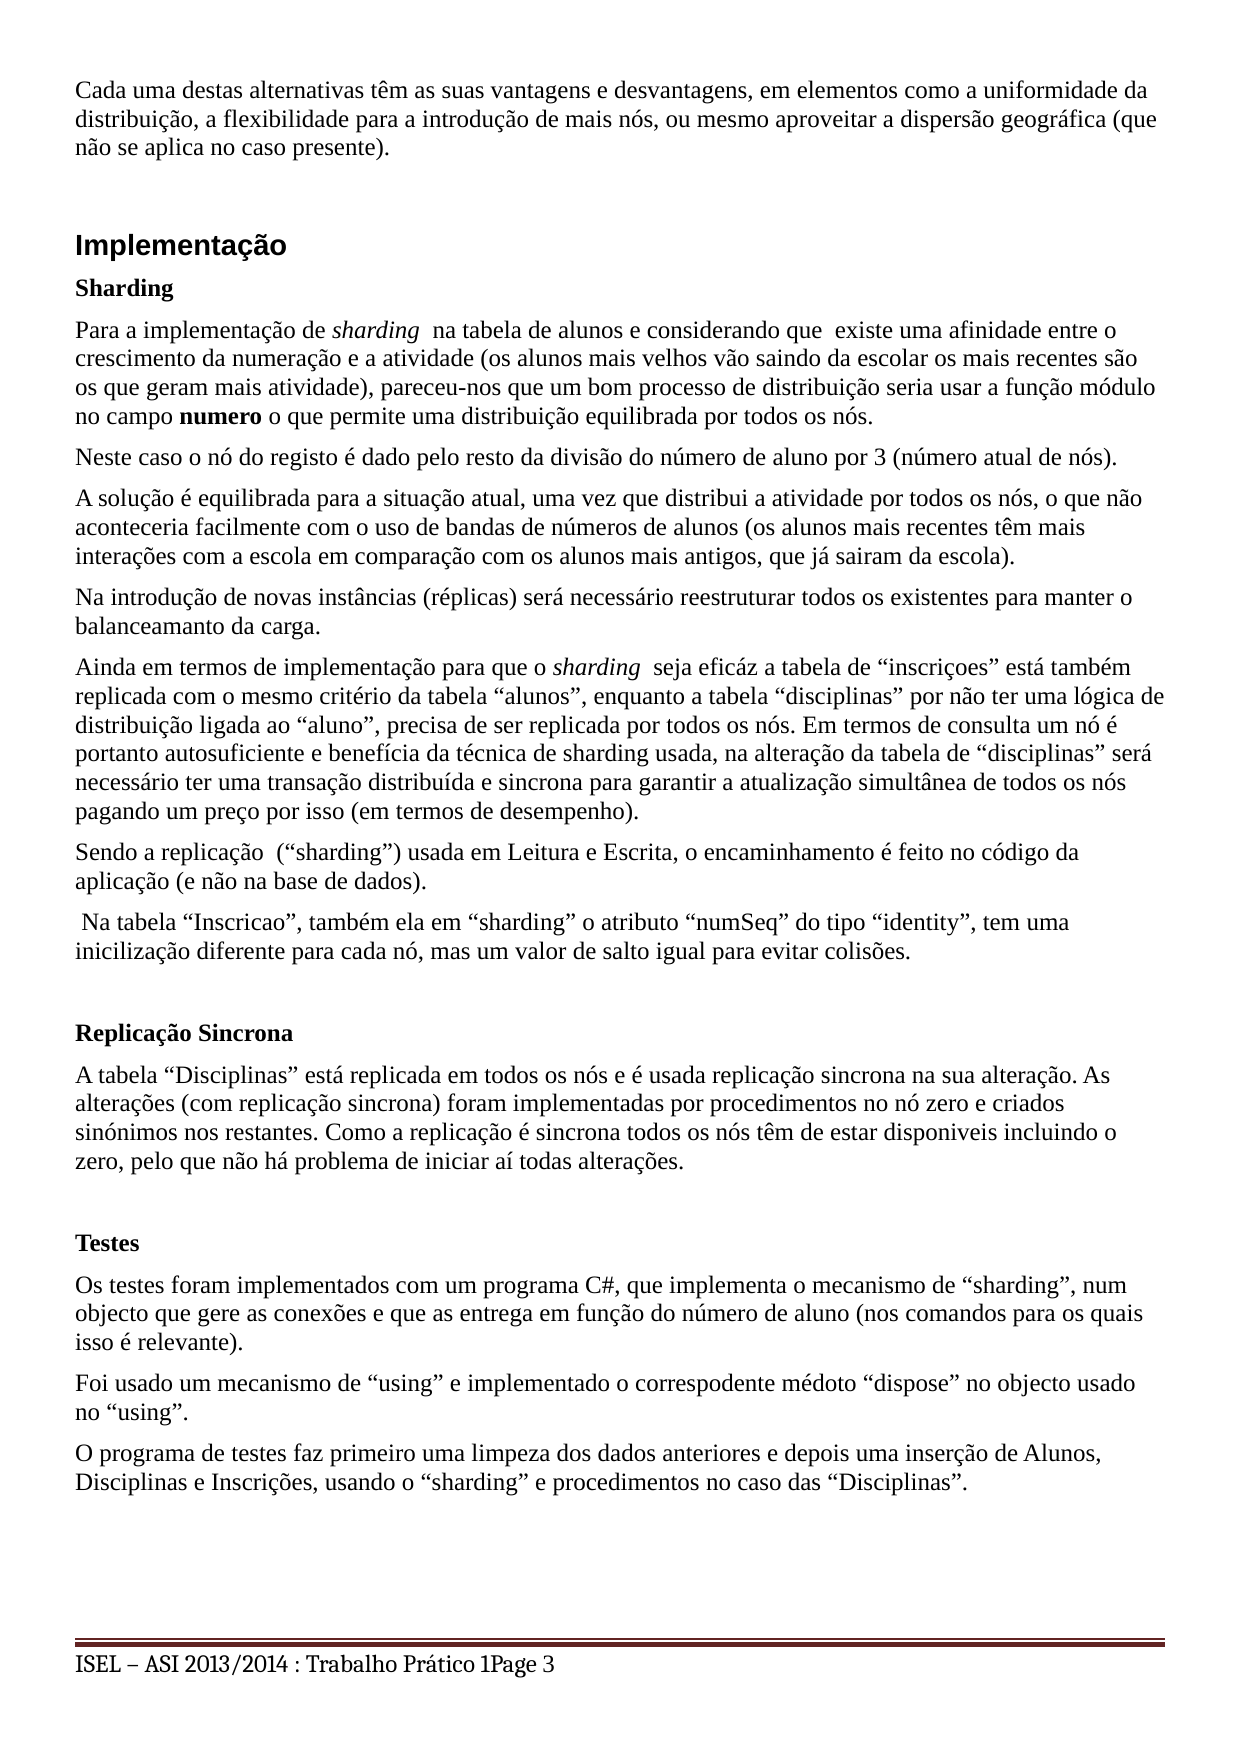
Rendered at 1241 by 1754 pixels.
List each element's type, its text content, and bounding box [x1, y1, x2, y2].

text Neste caso o nó do registo é dado pelo resto da divisão do número de aluno por 3 (número atual de nós). [75, 442, 1165, 471]
text A tabela “Disciplinas” está replicada em todos os nós e é usada replicação sincrona na sua alteração. As alterações (com replicação sincrona) foram implementadas por procedimentos no nó zero e criados sinónimos nos restantes. Como a replicação é sincrona todos os nós têm de estar disponiveis incluindo o zero, pelo que não há problema de iniciar aí todas alterações. [75, 1060, 1165, 1175]
text Ainda em termos de implementação para que o sharding seja eficáz a tabela de “inscriçoes” está também replicada com o mesmo critério da tabela “alunos”, enquanto a tabela “disciplinas” por não ter uma lógica de distribuição ligada ao “aluno”, precisa de ser replicada por todos os nós. Em termos de consulta um nó é portanto autosuficiente e benefícia da técnica de sharding usada, na alteração da tabela de “disciplinas” será necessário ter uma transação distribuída e sincrona para garantir a atualização simultânea de todos os nós pagando um preço por isso (em termos de desempenho). [75, 652, 1165, 825]
text Para a implementação de sharding na tabela de alunos e considerando que existe uma afinidade entre o crescimento da numeração e a atividade (os alunos mais velhos vão saindo da escolar os mais recentes são os que geram mais atividade), pareceu-nos que um bom processo de distribuição seria usar a função módulo no campo numero o que permite uma distribuição equilibrada por todos os nós. [75, 315, 1165, 430]
text Foi usado um mecanismo de “using” e implementado o correspodente médoto “dispose” no objecto usado no “using”. [75, 1368, 1165, 1426]
text Sendo a replicação (“sharding”) usada em Leitura e Escrita, o encaminhamento é feito no código da aplicação (e não na base de dados). [75, 837, 1165, 895]
text Sharding [75, 273, 1165, 302]
text A solução é equilibrada para a situação atual, uma vez que distribui a atividade por todos os nós, o que não aconteceria facilmente com o uso de bandas de números de alunos (os alunos mais recentes têm mais interações com a escola em comparação com os alunos mais antigos, que já sairam da escola). [75, 483, 1165, 570]
text Os testes foram implementados com um programa C#, que implementa o mecanismo de “sharding”, num objecto que gere as conexões e que as entrega em função do número de aluno (nos comandos para os quais isso é relevante). [75, 1270, 1165, 1356]
text Na introdução de novas instâncias (réplicas) será necessário reestruturar todos os existentes para manter o balanceamanto da carga. [75, 582, 1165, 640]
text Na tabela “Inscricao”, também ela em “sharding” o atributo “numSeq” do tipo “identity”, tem uma inicilização diferente para cada nó, mas um valor de salto igual para evitar colisões. [75, 907, 1165, 965]
text Testes [75, 1228, 1165, 1257]
subtitle Implementação [75, 227, 1165, 261]
text Replicação Sincrona [75, 1018, 1165, 1047]
text O programa de testes faz primeiro uma limpeza dos dados anteriores e depois uma inserção de Alunos, Disciplinas e Inscrições, usando o “sharding” e procedimentos no caso das “Disciplinas”. [75, 1438, 1165, 1496]
text Cada uma destas alternativas têm as suas vantagens e desvantagens, em elementos como a uniformidade da distribuição, a flexibilidade para a introdução de mais nós, ou mesmo aproveitar a dispersão geográfica (que não se aplica no caso presente). [75, 75, 1165, 161]
